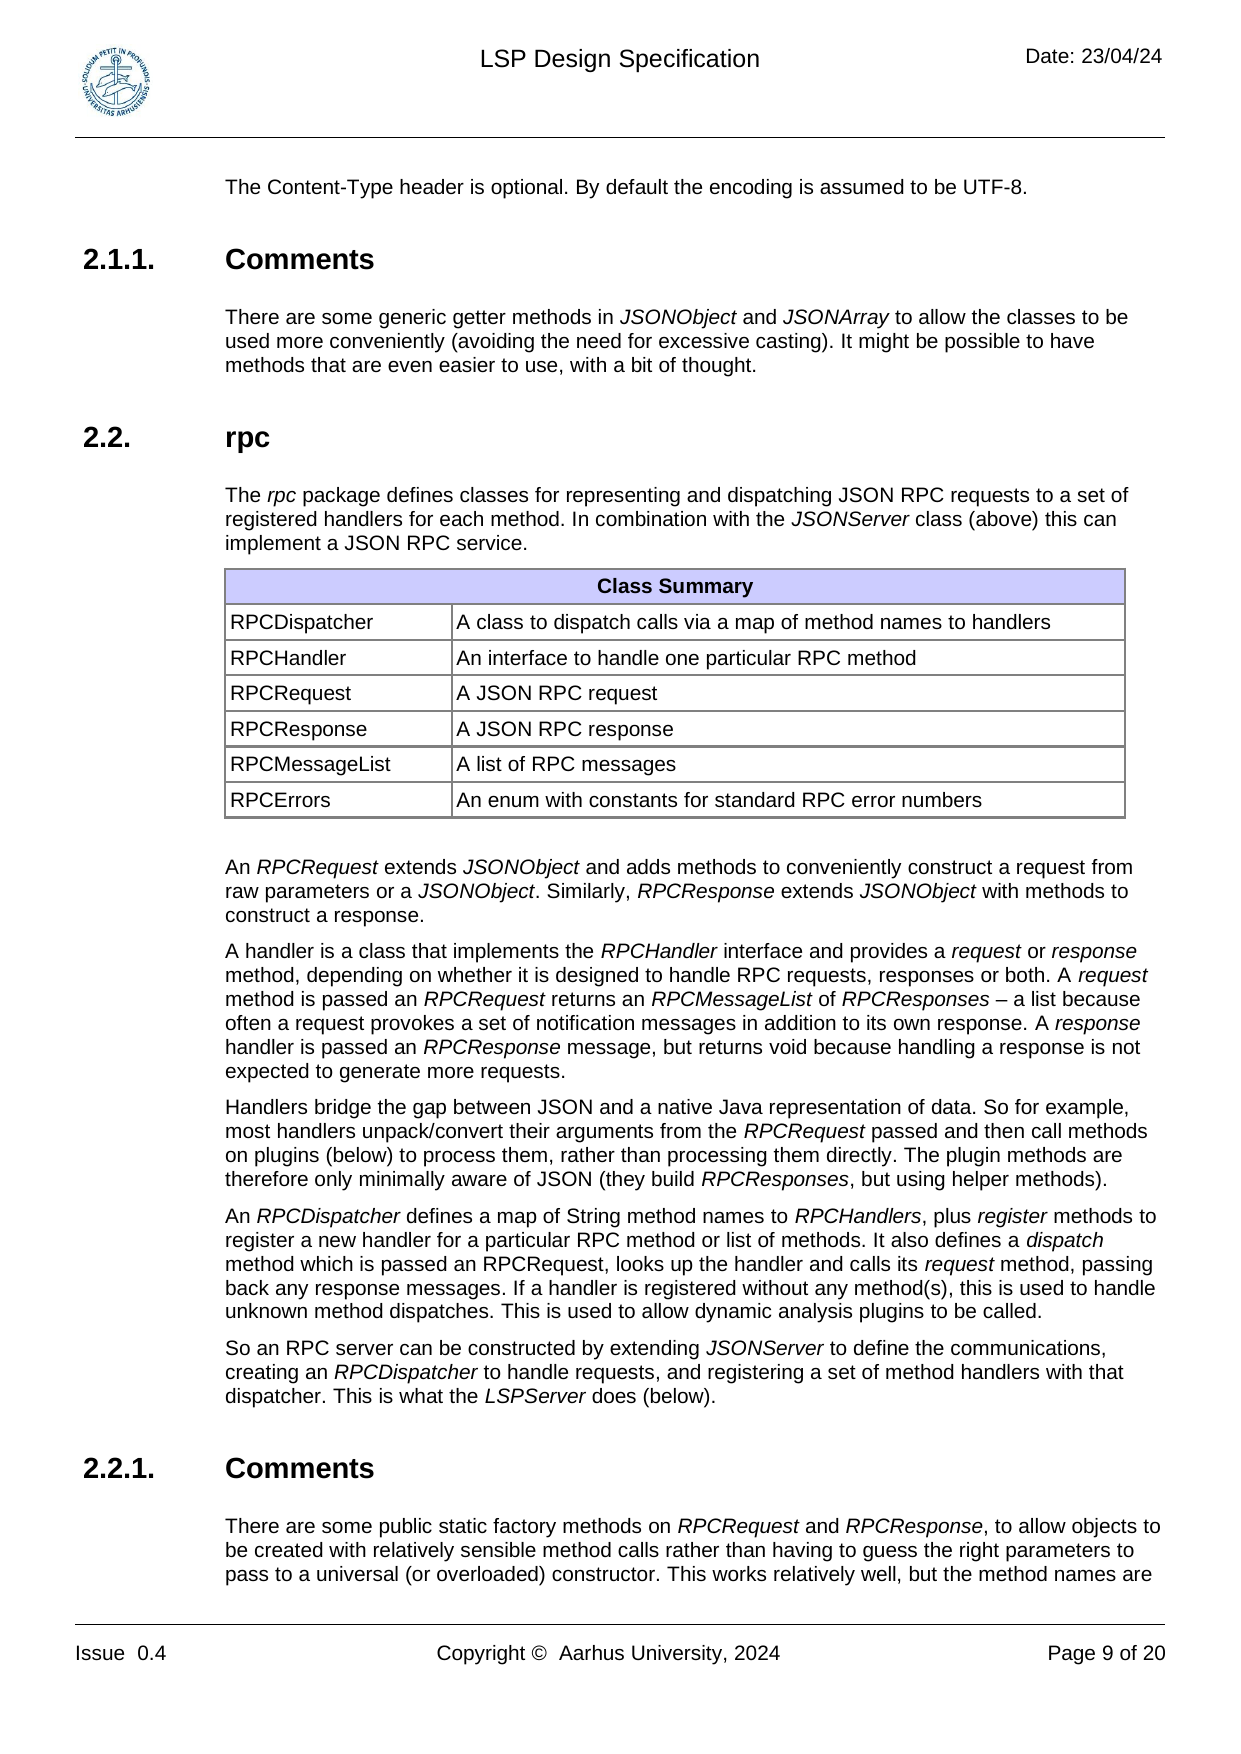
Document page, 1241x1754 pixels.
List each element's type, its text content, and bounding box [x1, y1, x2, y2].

text So an RPC server can be constructed by extending JSONServer to define the communications, creating an RPCDispatcher to handle requests, and registering a set of method handlers with that dispatcher. This is what the LSPServer does (below). [225, 1336, 1165, 1408]
picture [78, 44, 153, 120]
table_header Class Summary [226, 570, 1124, 603]
subtitle Comments [75, 242, 1165, 275]
text The Content-Type header is optional. By default the encoding is assumed to be UTF-8. [225, 175, 1165, 199]
text An RPCDispatcher defines a map of String method names to RPCHandlers, plus register methods to register a new handler for a particular RPC method or list of methods. It also defines a dispatch method which is passed an RPCRequest, looks up the handler and calls its request method, passing back any response messages. If a handler is registered without any method(s), this is used to handle unknown method dispatches. This is used to allow dynamic analysis plugins to be called. [225, 1204, 1165, 1324]
table_cell A JSON RPC request [453, 676, 1124, 710]
table_cell A JSON RPC response [453, 712, 1124, 745]
text Handlers bridge the gap between JSON and a native Java representation of data. So for example, most handlers unpack/convert their arguments from the RPCRequest passed and then call methods on plugins (below) to process them, rather than processing them directly. The plugin methods are therefore only minimally aware of JSON (they build RPCResponses, but using helper methods). [225, 1096, 1165, 1191]
table_cell RPCMessageList [226, 748, 451, 781]
text The rpc package defines classes for representing and dispatching JSON RPC requests to a set of registered handlers for each method. In combination with the JSONServer class (above) this can implement a JSON RPC service. [225, 483, 1165, 555]
table_cell An interface to handle one particular RPC method [453, 641, 1124, 674]
text There are some public static factory methods on RPCRequest and RPCResponse, to allow objects to be created with relatively sensible method calls rather than having to guess the right parameters to pass to a universal (or overloaded) constructor. This works relatively well, but the method names are [225, 1514, 1165, 1586]
subtitle rpc [75, 420, 1165, 453]
table_cell RPCRequest [226, 676, 451, 710]
text An RPCRequest extends JSONObject and adds methods to conveniently construct a request from raw parameters or a JSONObject. Similarly, RPCResponse extends JSONObject with methods to construct a response. [225, 855, 1165, 927]
table_cell A class to dispatch calls via a map of method names to handlers [453, 605, 1124, 639]
table_cell A list of RPC messages [453, 748, 1124, 781]
table_cell RPCResponse [226, 712, 451, 745]
subtitle Comments [75, 1451, 1165, 1484]
text A handler is a class that implements the RPCHandler interface and provides a request or response method, depending on whether it is designed to handle RPC requests, responses or both. A request method is passed an RPCRequest returns an RPCMessageList of RPCResponses – a list because often a request provokes a set of notification messages in addition to its own response. A response handler is passed an RPCResponse message, but returns void because handling a response is not expected to generate more requests. [225, 939, 1165, 1083]
text There are some generic getter methods in JSONObject and JSONArray to allow the classes to be used more conveniently (avoiding the need for excessive casting). It might be possible to have methods that are even easier to use, with a bit of thought. [225, 305, 1165, 377]
table_cell RPCErrors [226, 783, 451, 816]
table_cell RPCHandler [226, 641, 451, 674]
table_cell RPCDispatcher [226, 605, 451, 639]
table_cell An enum with constants for standard RPC error numbers [453, 783, 1124, 816]
